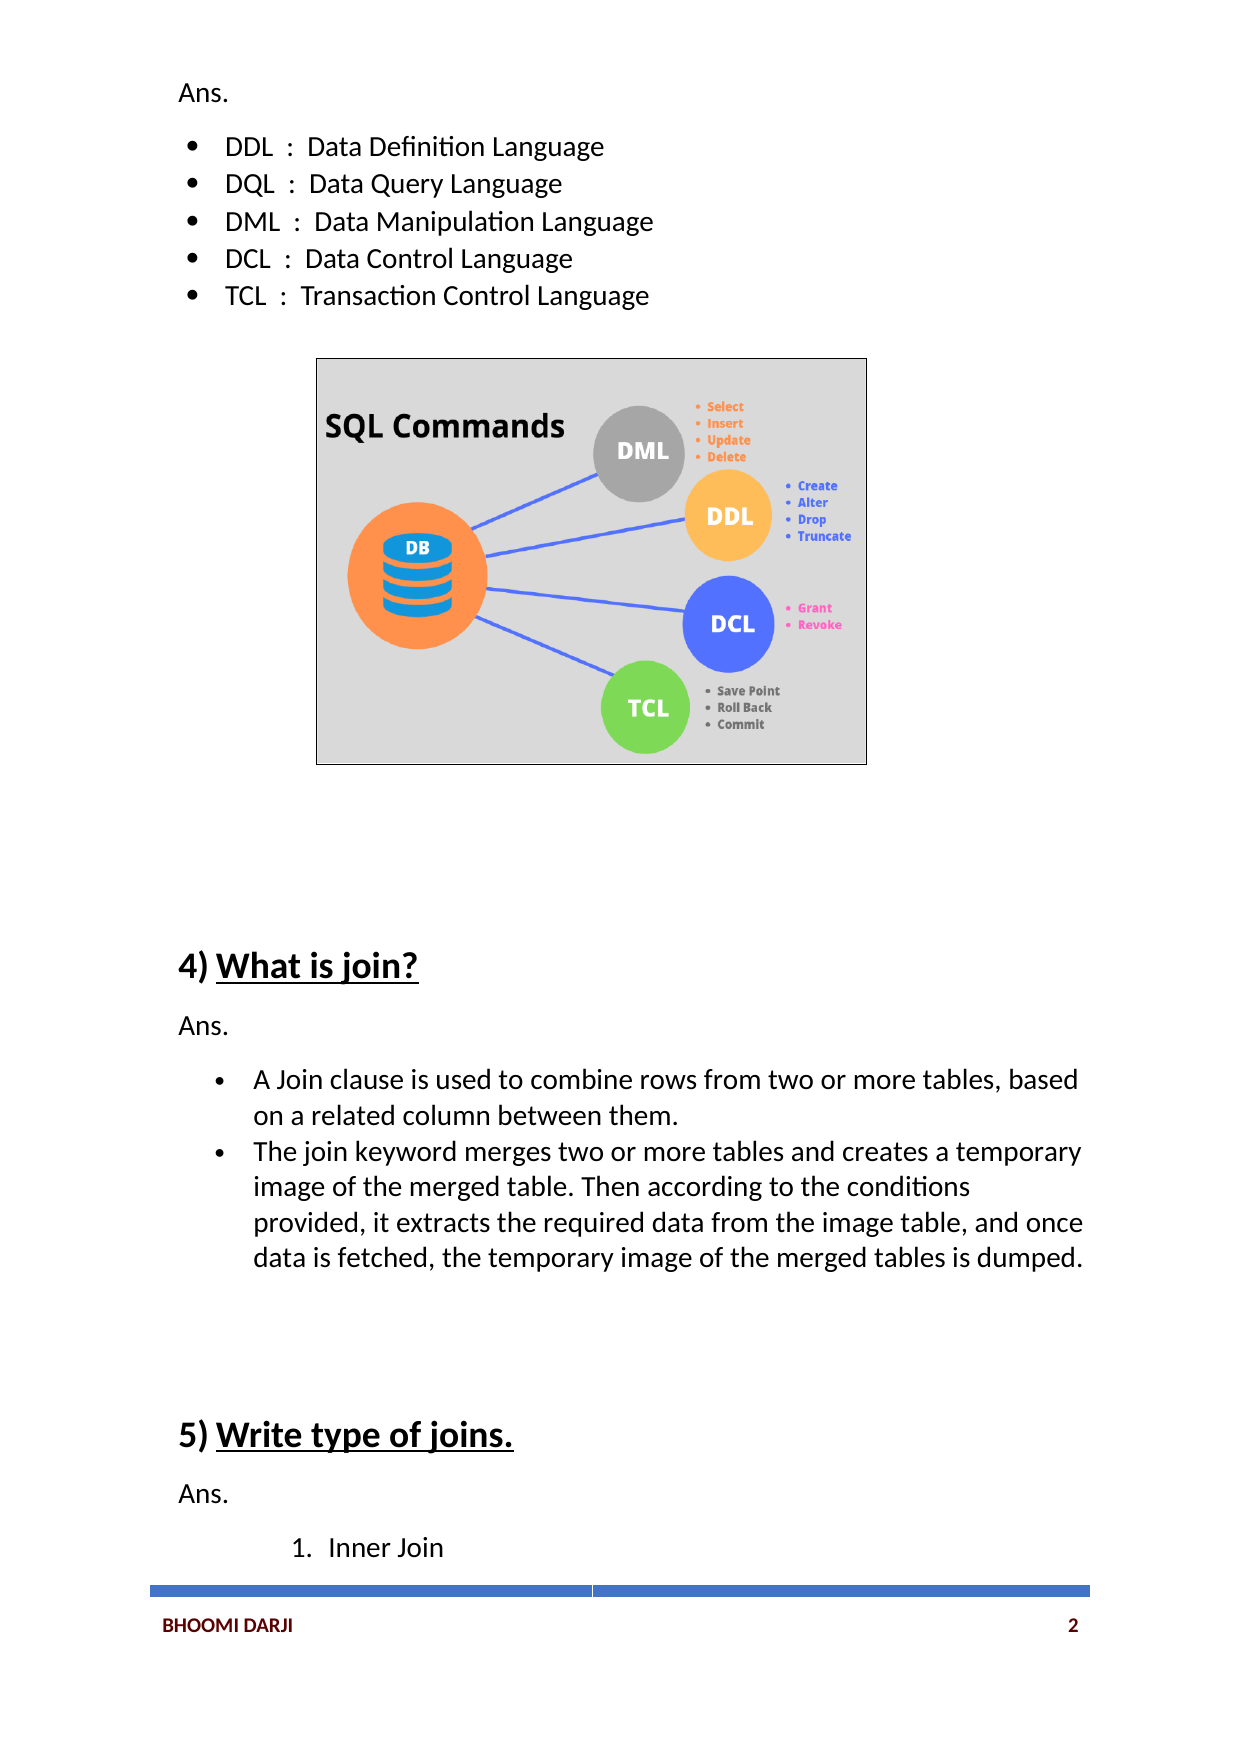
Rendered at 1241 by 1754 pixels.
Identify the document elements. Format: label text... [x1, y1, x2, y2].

list Inner Join [291, 1529, 1090, 1565]
list DML : Data Manipulation Language [187, 203, 1090, 238]
list DDL : Data Definition Language [187, 128, 1090, 163]
text Ans. [178, 1007, 1090, 1043]
list A Join clause is used to combine rows from two or more tables, based on a related column between them. [216, 1061, 1090, 1133]
list Write type of joins. [178, 1411, 1090, 1456]
text Ans. [178, 74, 1090, 109]
text Ans. [178, 1475, 1090, 1511]
list DCL : Data Control Language [187, 240, 1090, 276]
list The join keyword merges two or more tables and creates a temporary image of the merged table. Then according to the conditions provided, it extracts the required data from the image table, and once data is fetched, the temporary image of the merged tables is dumped. [216, 1133, 1090, 1275]
list TCL : Transaction Control Language [187, 277, 1090, 313]
list What is join? [178, 942, 1090, 988]
list DQL : Data Query Language [187, 165, 1090, 201]
